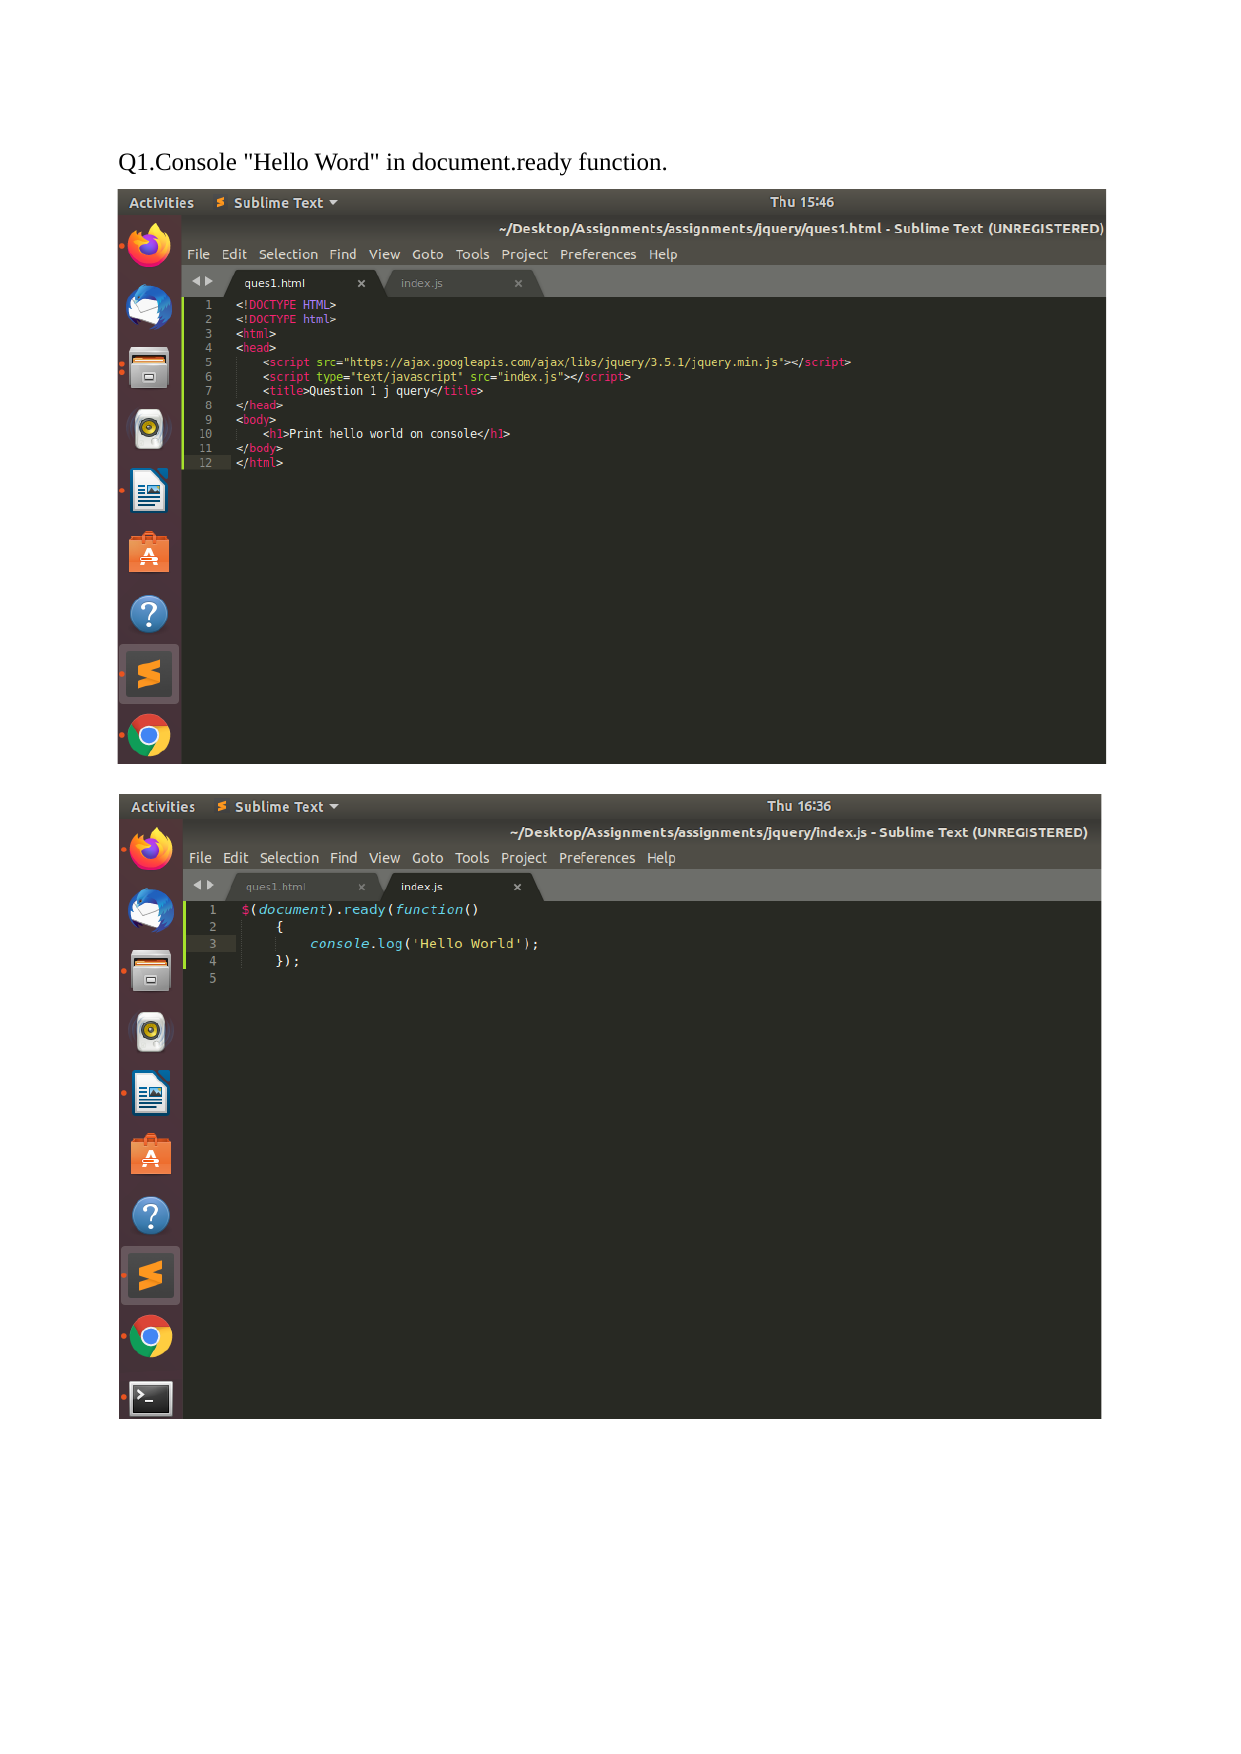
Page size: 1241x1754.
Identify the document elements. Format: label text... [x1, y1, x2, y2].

picture [117, 189, 1107, 764]
picture [119, 794, 1102, 1419]
text Q1.Console "Hello Word" in document.ready function. [118, 147, 1122, 176]
